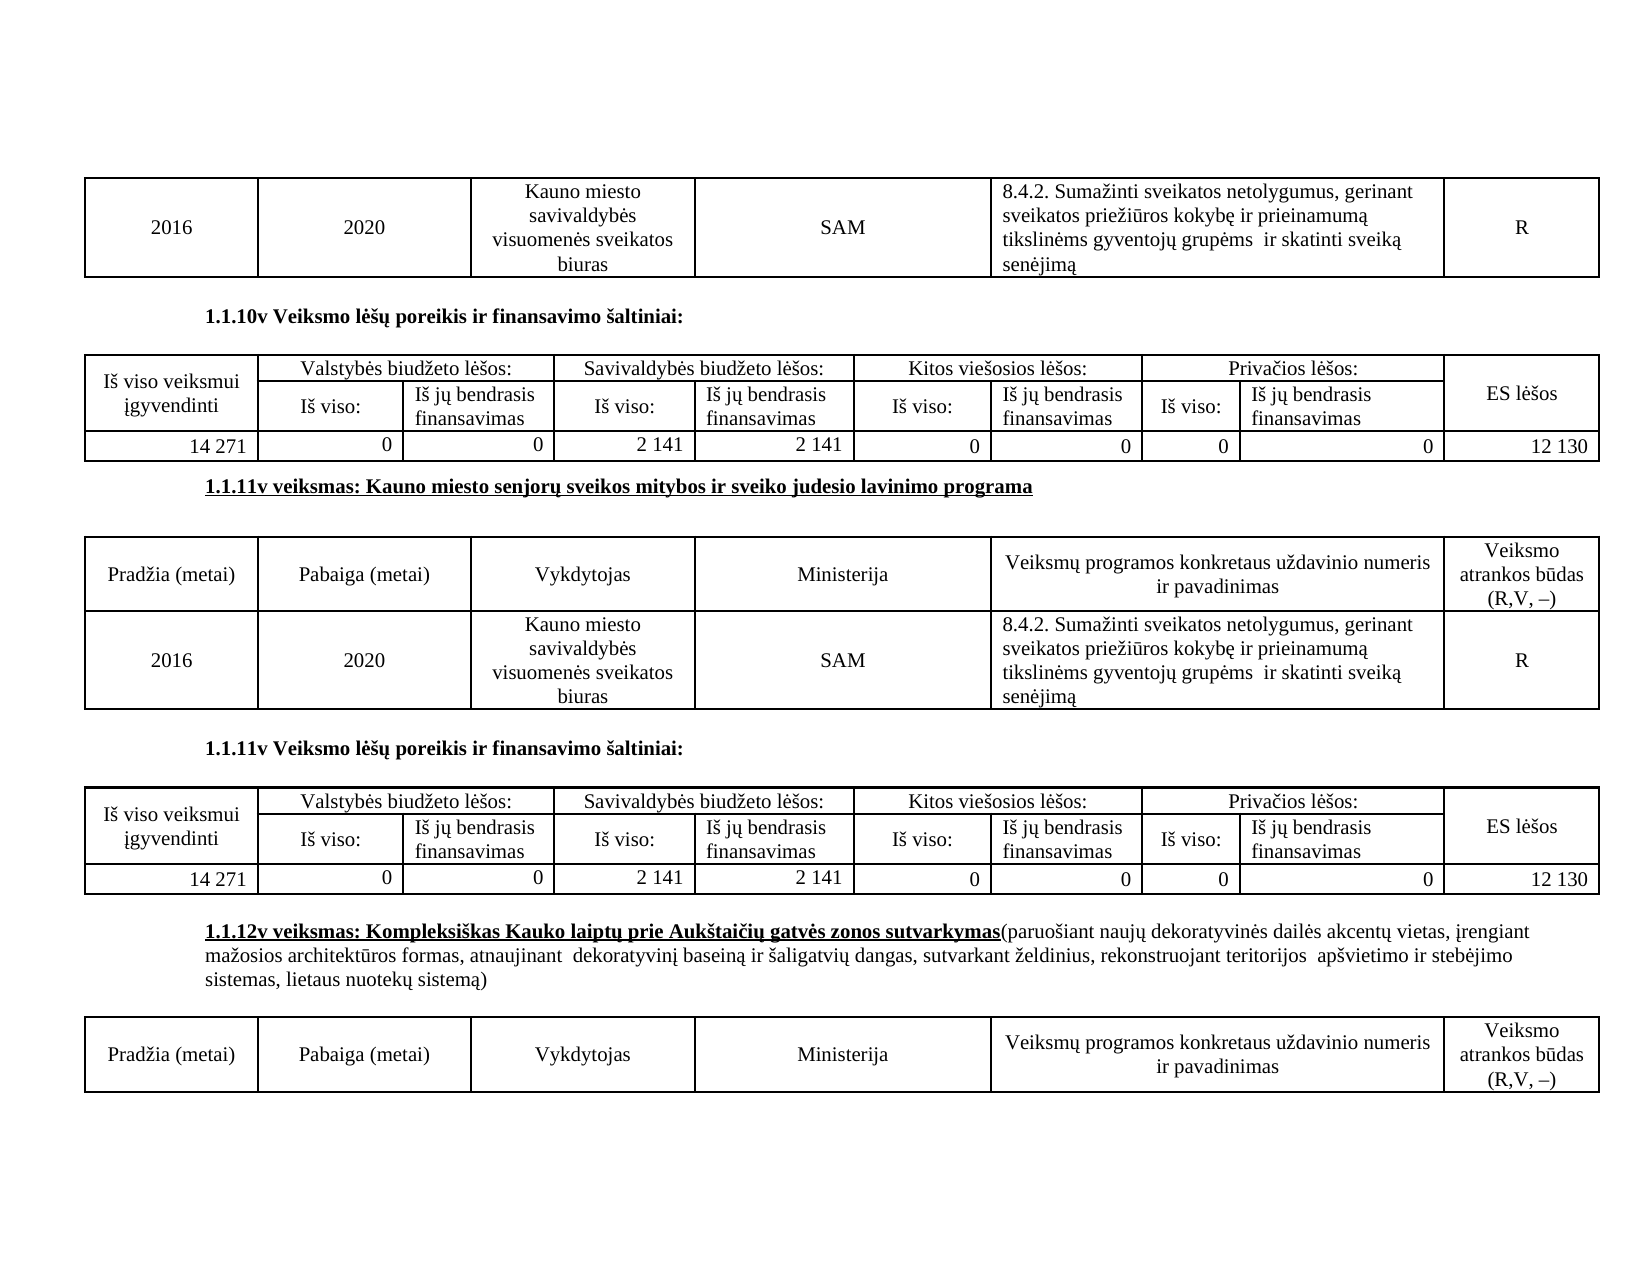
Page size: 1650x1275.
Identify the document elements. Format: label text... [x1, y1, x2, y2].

table_cell Iš viso: [259, 815, 402, 863]
table_cell [1344, 710, 1444, 736]
table_cell 12 130 [1445, 865, 1598, 892]
table_cell [1600, 354, 1607, 380]
table_cell [1600, 177, 1607, 276]
table_cell [1599, 708, 1607, 736]
table_cell [854, 278, 991, 303]
table_cell R [1445, 612, 1598, 708]
table_cell 0 [1143, 865, 1239, 892]
table_cell [1600, 863, 1607, 892]
table_cell [85, 736, 194, 761]
table_cell [554, 991, 694, 1016]
table_cell [1444, 510, 1599, 536]
table_cell [1092, 278, 1142, 303]
table_cell [1607, 510, 1627, 536]
table_cell Kauno miesto savivaldybės visuomenės sveikatos biuras [472, 612, 694, 708]
table_cell [854, 991, 991, 1016]
table_cell [1607, 329, 1627, 354]
table_cell 1.1.11v Veiksmo lėšų poreikis ir finansavimo šaltiniai: [194, 736, 1444, 761]
table_cell [1344, 991, 1444, 1016]
table_cell [1607, 430, 1627, 460]
table_cell [258, 510, 403, 536]
table_cell 0 [259, 432, 402, 460]
table_cell 2016 [86, 612, 257, 708]
table_cell [1142, 329, 1240, 354]
table_cell Pabaiga (metai) [259, 538, 470, 610]
table_cell Ministerija [696, 538, 990, 610]
table_cell [403, 991, 471, 1016]
table_cell [258, 761, 403, 786]
table_cell [1142, 710, 1240, 736]
table_cell [471, 329, 554, 354]
table_cell Iš jų bendrasis finansavimas [1241, 815, 1443, 863]
table_cell [991, 710, 1092, 736]
table_cell [1600, 610, 1607, 708]
table_cell [1240, 991, 1344, 1016]
table_cell [1607, 863, 1627, 892]
table_cell [554, 278, 694, 303]
table_cell [85, 303, 194, 328]
table_cell 1.1.11v veiksmas: Kauno miesto senjorų sveikos mitybos ir sveiko judesio lavinimo programa [194, 462, 1599, 510]
table_cell [1599, 510, 1607, 536]
table_cell [695, 510, 794, 536]
table_cell Iš jų bendrasis finansavimas [404, 382, 553, 430]
table_cell [1142, 510, 1240, 536]
table_cell [1344, 329, 1444, 354]
table_cell [1600, 813, 1607, 863]
table_cell Iš viso: [555, 815, 694, 863]
table_cell [1599, 736, 1607, 761]
table_cell Iš jų bendrasis finansavimas [696, 382, 853, 430]
table_cell Pabaiga (metai) [259, 1018, 470, 1091]
table_cell Valstybės biudžeto lėšos: [259, 356, 553, 380]
table_cell [471, 710, 554, 736]
table_cell [258, 991, 403, 1016]
table_cell Iš viso: [555, 382, 694, 430]
table_cell [991, 510, 1092, 536]
table_cell [258, 710, 403, 736]
table_cell [1599, 329, 1607, 354]
table_cell Pradžia (metai) [86, 1018, 257, 1091]
table_cell 0 [404, 432, 553, 460]
table_cell [194, 991, 258, 1016]
table_cell Privačios lėšos: [1143, 789, 1443, 813]
table_cell 1.1.12v veiksmas: Kompleksiškas Kauko laiptų prie Aukštaičių gatvės zonos sutvarkymas(paruošiant naujų dekoratyvinės dailės akcentų vietas, įrengiant mažosios architektūros formas, atnaujinant dekoratyvinį baseiną ir šaligatvių dangas, sutvarkant želdinius, rekonstruojant teritorijos apšvietimo ir stebėjimo sistemas, lietaus nuotekų sistemą) [194, 919, 1599, 991]
table_cell [1240, 329, 1344, 354]
table_cell Iš viso veiksmui įgyvendinti [86, 789, 257, 863]
table_cell [85, 919, 194, 991]
table_cell [991, 278, 1092, 303]
table_cell [1607, 761, 1627, 786]
table_cell [554, 329, 694, 354]
table_cell [1444, 710, 1599, 736]
table_cell [794, 329, 853, 354]
table_cell [1092, 761, 1142, 786]
table_cell [403, 761, 471, 786]
table_cell [854, 329, 991, 354]
table_cell Iš jų bendrasis finansavimas [404, 815, 553, 863]
table_cell Kauno miesto savivaldybės visuomenės sveikatos biuras [472, 179, 694, 276]
table_cell [1600, 536, 1607, 610]
table_cell Vykdytojas [472, 538, 694, 610]
table_cell [1092, 510, 1142, 536]
table_cell [194, 510, 258, 536]
table_cell Iš viso: [855, 815, 990, 863]
table_cell [258, 329, 403, 354]
table_cell [854, 510, 991, 536]
table_cell [85, 462, 194, 510]
table_cell [85, 761, 194, 786]
table_cell Pradžia (metai) [86, 538, 257, 610]
table_cell [85, 991, 194, 1016]
table_cell [85, 710, 194, 736]
table_cell [258, 278, 403, 303]
table_cell [403, 510, 471, 536]
table_cell 14 271 [86, 865, 257, 892]
table_cell 0 [855, 865, 990, 892]
table_cell Kitos viešosios lėšos: [855, 789, 1141, 813]
table_cell [1607, 354, 1627, 380]
table_cell 0 [1241, 432, 1443, 460]
table_cell [1344, 510, 1444, 536]
table_cell [1607, 380, 1627, 430]
table_cell 0 [1143, 432, 1239, 460]
table_cell Iš jų bendrasis finansavimas [992, 815, 1141, 863]
table_cell 0 [404, 865, 553, 892]
table_cell Savivaldybės biudžeto lėšos: [555, 789, 853, 813]
table_cell [471, 991, 554, 1016]
table_cell 0 [1241, 865, 1443, 892]
table_cell 12 130 [1445, 432, 1598, 460]
table_cell [403, 710, 471, 736]
table_cell [194, 710, 258, 736]
table_cell 0 [992, 865, 1141, 892]
table_cell [1599, 276, 1607, 303]
table_cell [1444, 303, 1599, 328]
table_cell [1240, 710, 1344, 736]
table_cell Veiksmo atrankos būdas (R,V, –) [1445, 538, 1598, 610]
table_cell Iš viso: [1143, 382, 1239, 430]
table_cell [471, 510, 554, 536]
table_cell [1607, 177, 1627, 276]
table_cell [471, 278, 554, 303]
table_cell [1607, 708, 1627, 736]
table_cell [554, 510, 694, 536]
table_cell Veiksmų programos konkretaus uždavinio numeris ir pavadinimas [992, 538, 1443, 610]
table_cell [1240, 510, 1344, 536]
table_cell [194, 329, 258, 354]
table_cell [854, 710, 991, 736]
table_cell 2 141 [696, 432, 853, 460]
table_cell 2020 [259, 612, 470, 708]
table_cell [85, 895, 194, 919]
table_cell Ministerija [696, 1018, 990, 1091]
table_cell [85, 510, 194, 536]
table_cell Savivaldybės biudžeto lėšos: [555, 356, 853, 380]
table_cell [85, 329, 194, 354]
table_cell [794, 710, 853, 736]
table_cell [554, 710, 694, 736]
table_cell [554, 761, 694, 786]
table_cell [991, 761, 1092, 786]
table_cell [403, 329, 471, 354]
table_cell ES lėšos [1445, 789, 1598, 863]
table_cell [695, 761, 794, 786]
table_cell Iš viso: [1143, 815, 1239, 863]
table_cell [1092, 710, 1142, 736]
table_cell [695, 278, 794, 303]
table_cell [194, 278, 258, 303]
table_cell [695, 329, 794, 354]
table_cell Valstybės biudžeto lėšos: [259, 789, 553, 813]
table_cell Kitos viešosios lėšos: [855, 356, 1141, 380]
table_cell 2020 [259, 179, 470, 276]
table_cell Privačios lėšos: [1143, 356, 1443, 380]
table_cell [194, 895, 1599, 919]
table_cell [1092, 329, 1142, 354]
table_cell Iš jų bendrasis finansavimas [1241, 382, 1443, 430]
table_cell [471, 761, 554, 786]
table_cell [1607, 991, 1627, 1016]
table_cell [1142, 761, 1240, 786]
table_cell [794, 510, 853, 536]
table_cell 0 [992, 432, 1141, 460]
table_cell [1607, 536, 1627, 610]
table_cell [991, 329, 1092, 354]
table_cell [794, 991, 853, 1016]
table_cell [1607, 276, 1627, 303]
table_cell [1344, 278, 1444, 303]
table_cell 2 141 [555, 432, 694, 460]
table_cell [1607, 736, 1627, 761]
table_cell [1599, 991, 1607, 1016]
table_cell [695, 991, 794, 1016]
table_cell ES lėšos [1445, 356, 1598, 430]
table_cell 1.1.10v Veiksmo lėšų poreikis ir finansavimo šaltiniai: [194, 303, 1444, 328]
table_cell [1240, 278, 1344, 303]
table_cell [1599, 919, 1607, 991]
table_cell [1607, 303, 1627, 328]
table_cell [1607, 1016, 1627, 1091]
table_cell 14 271 [86, 432, 257, 460]
table_cell [1240, 761, 1344, 786]
table_cell [1607, 919, 1627, 991]
table_cell [794, 278, 853, 303]
table_cell [194, 761, 258, 786]
table_cell [794, 761, 853, 786]
table_cell [1607, 610, 1627, 708]
table_cell [1599, 460, 1607, 510]
table_cell Vykdytojas [472, 1018, 694, 1091]
table_cell Iš jų bendrasis finansavimas [696, 815, 853, 863]
table_cell [1142, 278, 1240, 303]
table_cell [1600, 1016, 1607, 1091]
table_cell [1607, 893, 1627, 919]
table_cell [1600, 430, 1607, 460]
table_cell Veiksmo atrankos būdas (R,V, –) [1445, 1018, 1598, 1091]
table_cell [85, 278, 194, 303]
table_cell [1444, 761, 1599, 786]
table_cell [1600, 786, 1607, 813]
table_cell SAM [696, 179, 990, 276]
table_cell [1607, 813, 1627, 863]
table_cell R [1445, 179, 1598, 276]
table_cell Iš viso: [259, 382, 402, 430]
table_cell 2016 [86, 179, 257, 276]
table_cell [1444, 278, 1599, 303]
table_cell [1600, 380, 1607, 430]
table_cell [1607, 786, 1627, 813]
table_cell 0 [855, 432, 990, 460]
table_cell [1092, 991, 1142, 1016]
table_cell [1599, 303, 1607, 328]
table_cell SAM [696, 612, 990, 708]
table_cell [991, 991, 1092, 1016]
table_cell [1344, 761, 1444, 786]
table_cell [854, 761, 991, 786]
table_cell 0 [259, 865, 402, 892]
table_cell [1444, 736, 1599, 761]
table_cell Iš viso veiksmui įgyvendinti [86, 356, 257, 430]
table_cell [695, 710, 794, 736]
table_cell 8.4.2. Sumažinti sveikatos netolygumus, gerinant sveikatos priežiūros kokybę ir prieinamumą tikslinėms gyventojų grupėms ir skatinti sveiką senėjimą [992, 179, 1443, 276]
table_cell [1444, 991, 1599, 1016]
table_cell Iš viso: [855, 382, 990, 430]
table_cell 2 141 [696, 865, 853, 892]
table_cell [1444, 329, 1599, 354]
table_cell [1607, 460, 1627, 510]
table_cell [1599, 761, 1607, 786]
table_cell [1142, 991, 1240, 1016]
table_cell 8.4.2. Sumažinti sveikatos netolygumus, gerinant sveikatos priežiūros kokybę ir prieinamumą tikslinėms gyventojų grupėms ir skatinti sveiką senėjimą [992, 612, 1443, 708]
table_cell 2 141 [555, 865, 694, 892]
table_cell Iš jų bendrasis finansavimas [992, 382, 1141, 430]
table_cell [1599, 893, 1607, 919]
table_cell Veiksmų programos konkretaus uždavinio numeris ir pavadinimas [992, 1018, 1443, 1091]
table_cell [403, 278, 471, 303]
